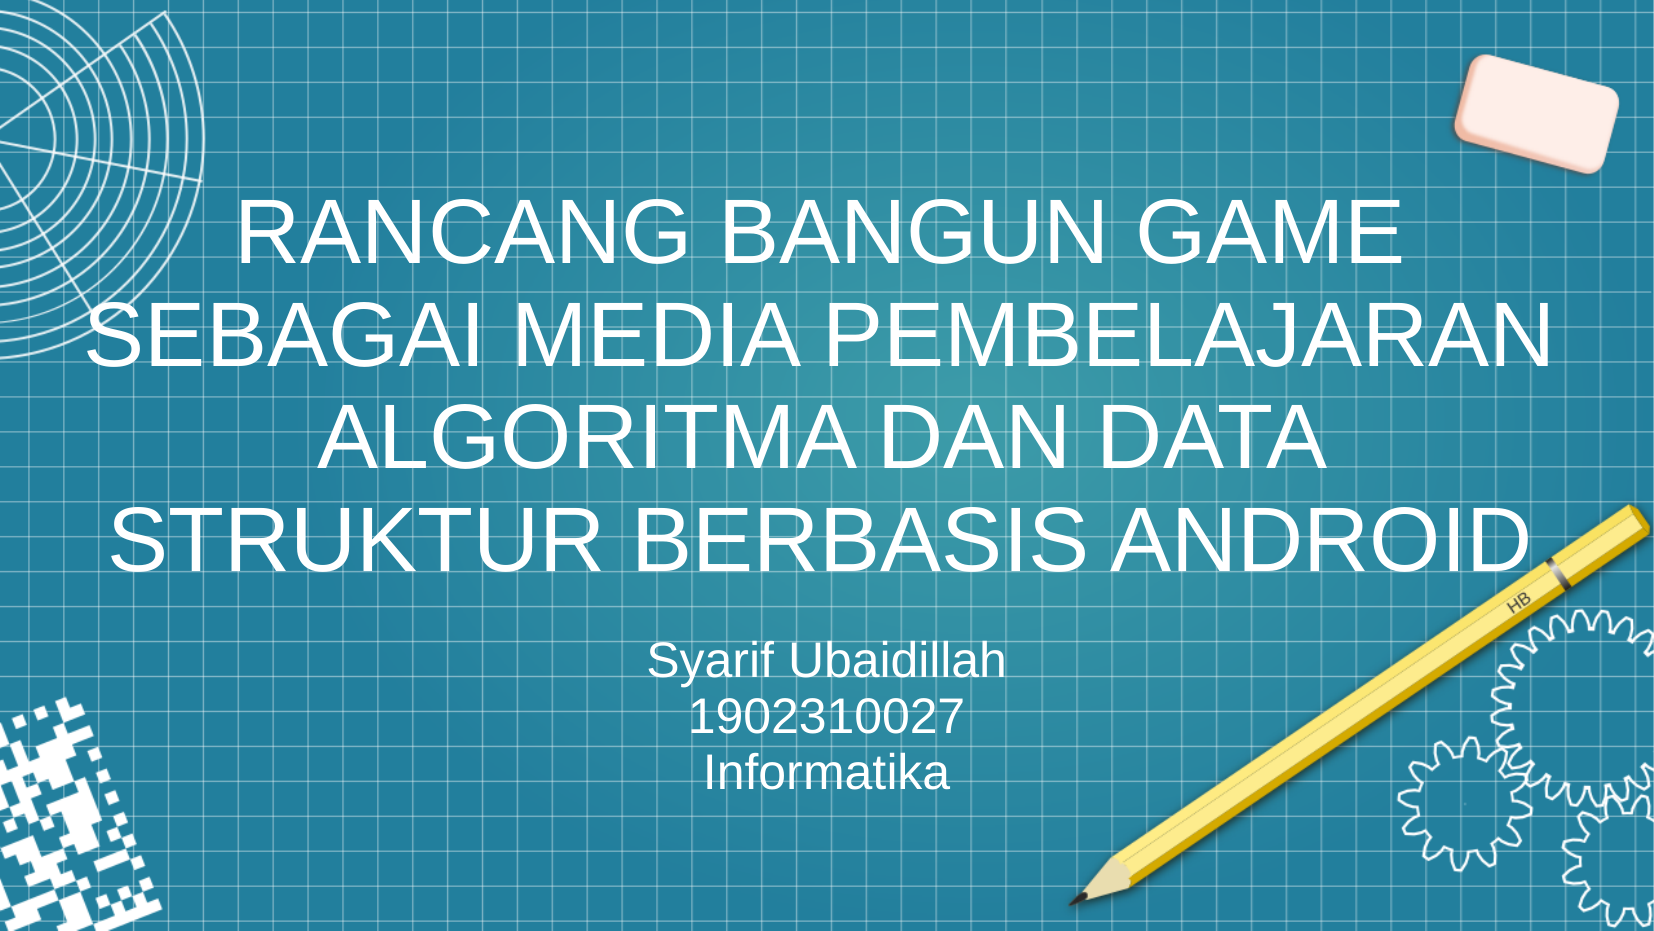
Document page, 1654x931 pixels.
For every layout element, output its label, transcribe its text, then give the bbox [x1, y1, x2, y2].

title RANCANG BANGUN GAME SEBAGAI MEDIA PEMBELAJARAN ALGORITMA DAN DATA STRUKTUR BERBASIS ANDROID [76, 180, 1565, 591]
picture [0, 0, 1654, 931]
subtitle Syarif Ubaidillah 1902310027 Informatika [82, 590, 1571, 842]
